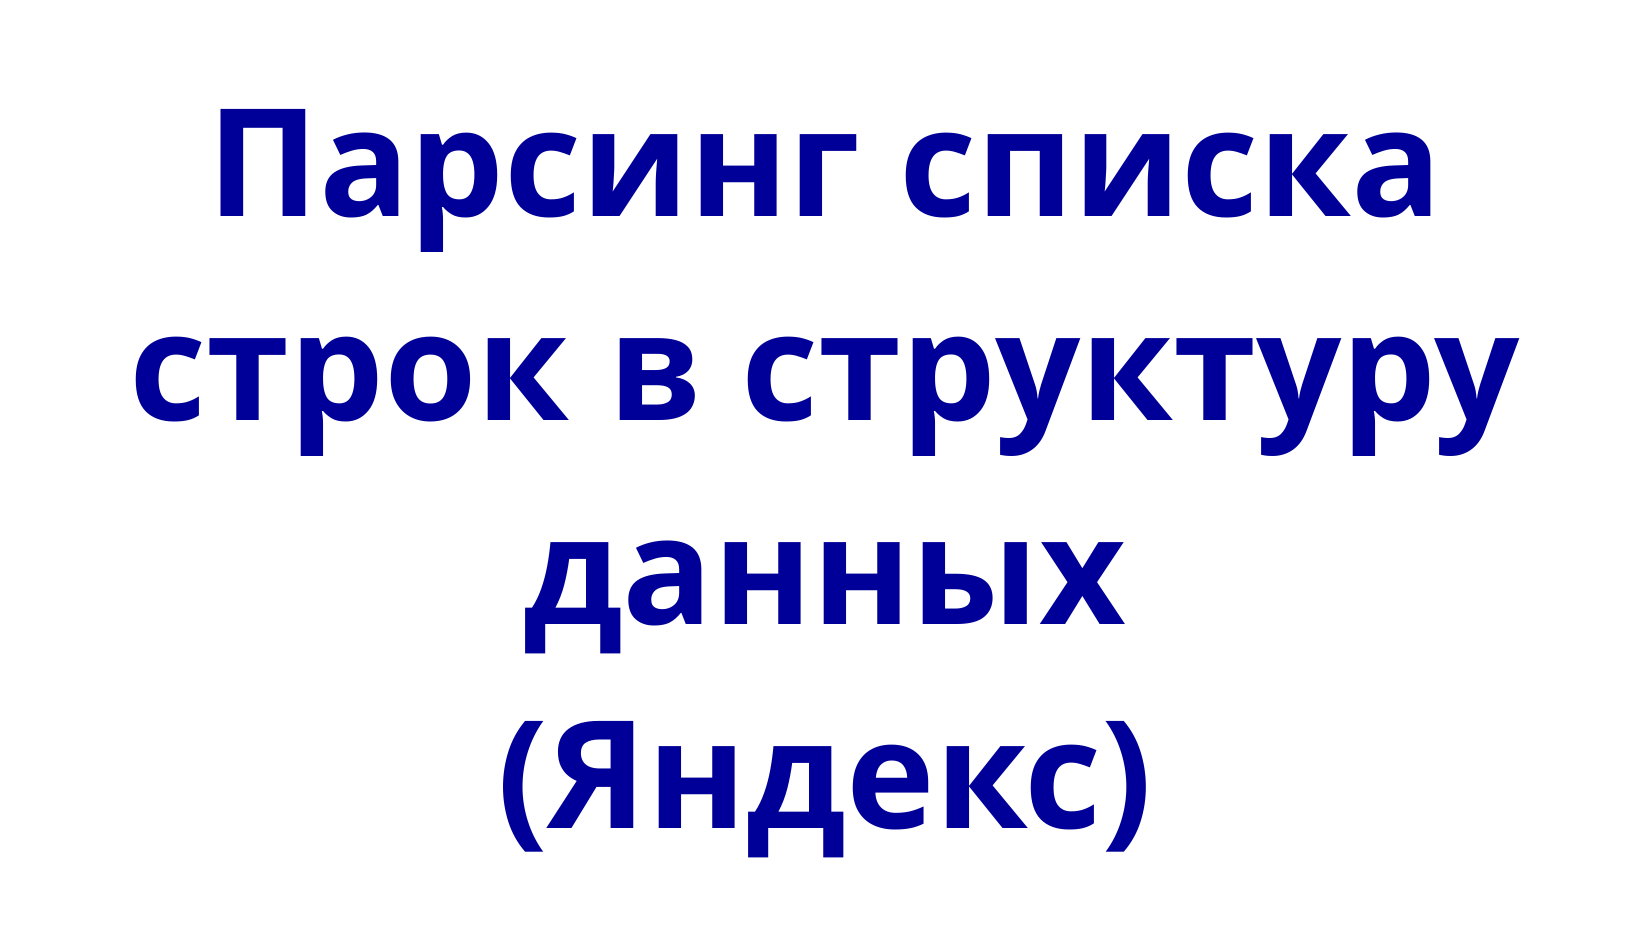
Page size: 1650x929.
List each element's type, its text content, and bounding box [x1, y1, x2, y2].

subtitle Парсинг списка строк в структуру данных (Яндекс) [0, 0, 1650, 929]
